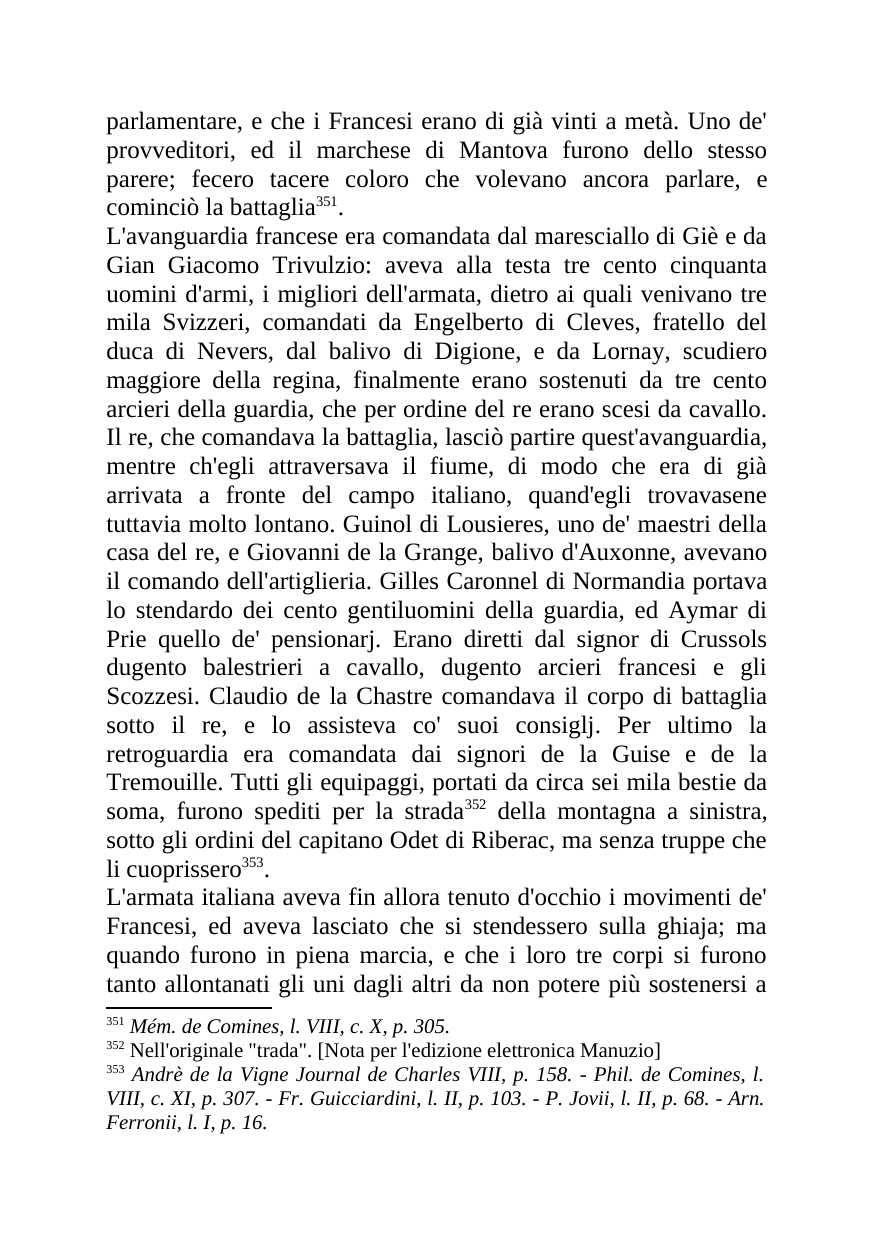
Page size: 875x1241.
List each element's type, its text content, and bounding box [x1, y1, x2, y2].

text parlamentare, e che i Francesi erano di già vinti a metà. Uno de' provveditori, ed il marchese di Mantova furono dello stesso parere; fecero tacere coloro che volevano ancora parlare, e cominciò la battaglia. [106, 106, 768, 221]
text Nell'originale "trada". [Nota per l'edizione elettronica Manuzio] [106, 1038, 768, 1062]
text Mém. de Comines, l. VIII, c. X, p. 305. [106, 1014, 768, 1038]
text L'armata italiana aveva fin allora tenuto d'occhio i movimenti de' Francesi, ed aveva lasciato che si stendessero sulla ghiaja; ma quando furono in piena marcia, e che i loro tre corpi si furono tanto allontanati gli uni dagli altri da non potere più sostenersi a [106, 882, 768, 997]
text L'avanguardia francese era comandata dal maresciallo di Giè e da Gian Giacomo Trivulzio: aveva alla testa tre cento cinquanta uomini d'armi, i migliori dell'armata, dietro ai quali venivano tre mila Svizzeri, comandati da Engelberto di Cleves, fratello del duca di Nevers, dal balivo di Digione, e da Lornay, scudiero maggiore della regina, finalmente erano sostenuti da tre cento arcieri della guardia, che per ordine del re erano scesi da cavallo. Il re, che comandava la battaglia, lasciò partire quest'avanguardia, mentre ch'egli attraversava il fiume, di modo che era di già arrivata a fronte del campo italiano, quand'egli trovavasene tuttavia molto lontano. Guinol di Lousieres, uno de' maestri della casa del re, e Giovanni de la Grange, balivo d'Auxonne, avevano il comando dell'artiglieria. Gilles Caronnel di Normandia portava lo stendardo dei cento gentiluomini della guardia, ed Aymar di Prie quello de' pensionarj. Erano diretti dal signor di Crussols dugento balestrieri a cavallo, dugento arcieri francesi e gli Scozzesi. Claudio de la Chastre comandava il corpo di battaglia sotto il re, e lo assisteva co' suoi consiglj. Per ultimo la retroguardia era comandata dai signori de la Guise e de la Tremouille. Tutti gli equipaggi, portati da circa sei mila bestie da soma, furono spediti per la strada della montagna a sinistra, sotto gli ordini del capitano Odet di Riberac, ma senza truppe che li cuoprissero. [106, 221, 768, 882]
text Andrè de la Vigne Journal de Charles VIII, p. 158. - Phil. de Comines, l. VIII, c. XI, p. 307. - Fr. Guicciardini, l. II, p. 103. - P. Jovii, l. II, p. 68. - Arn. Ferronii, l. I, p. 16. [106, 1062, 768, 1134]
